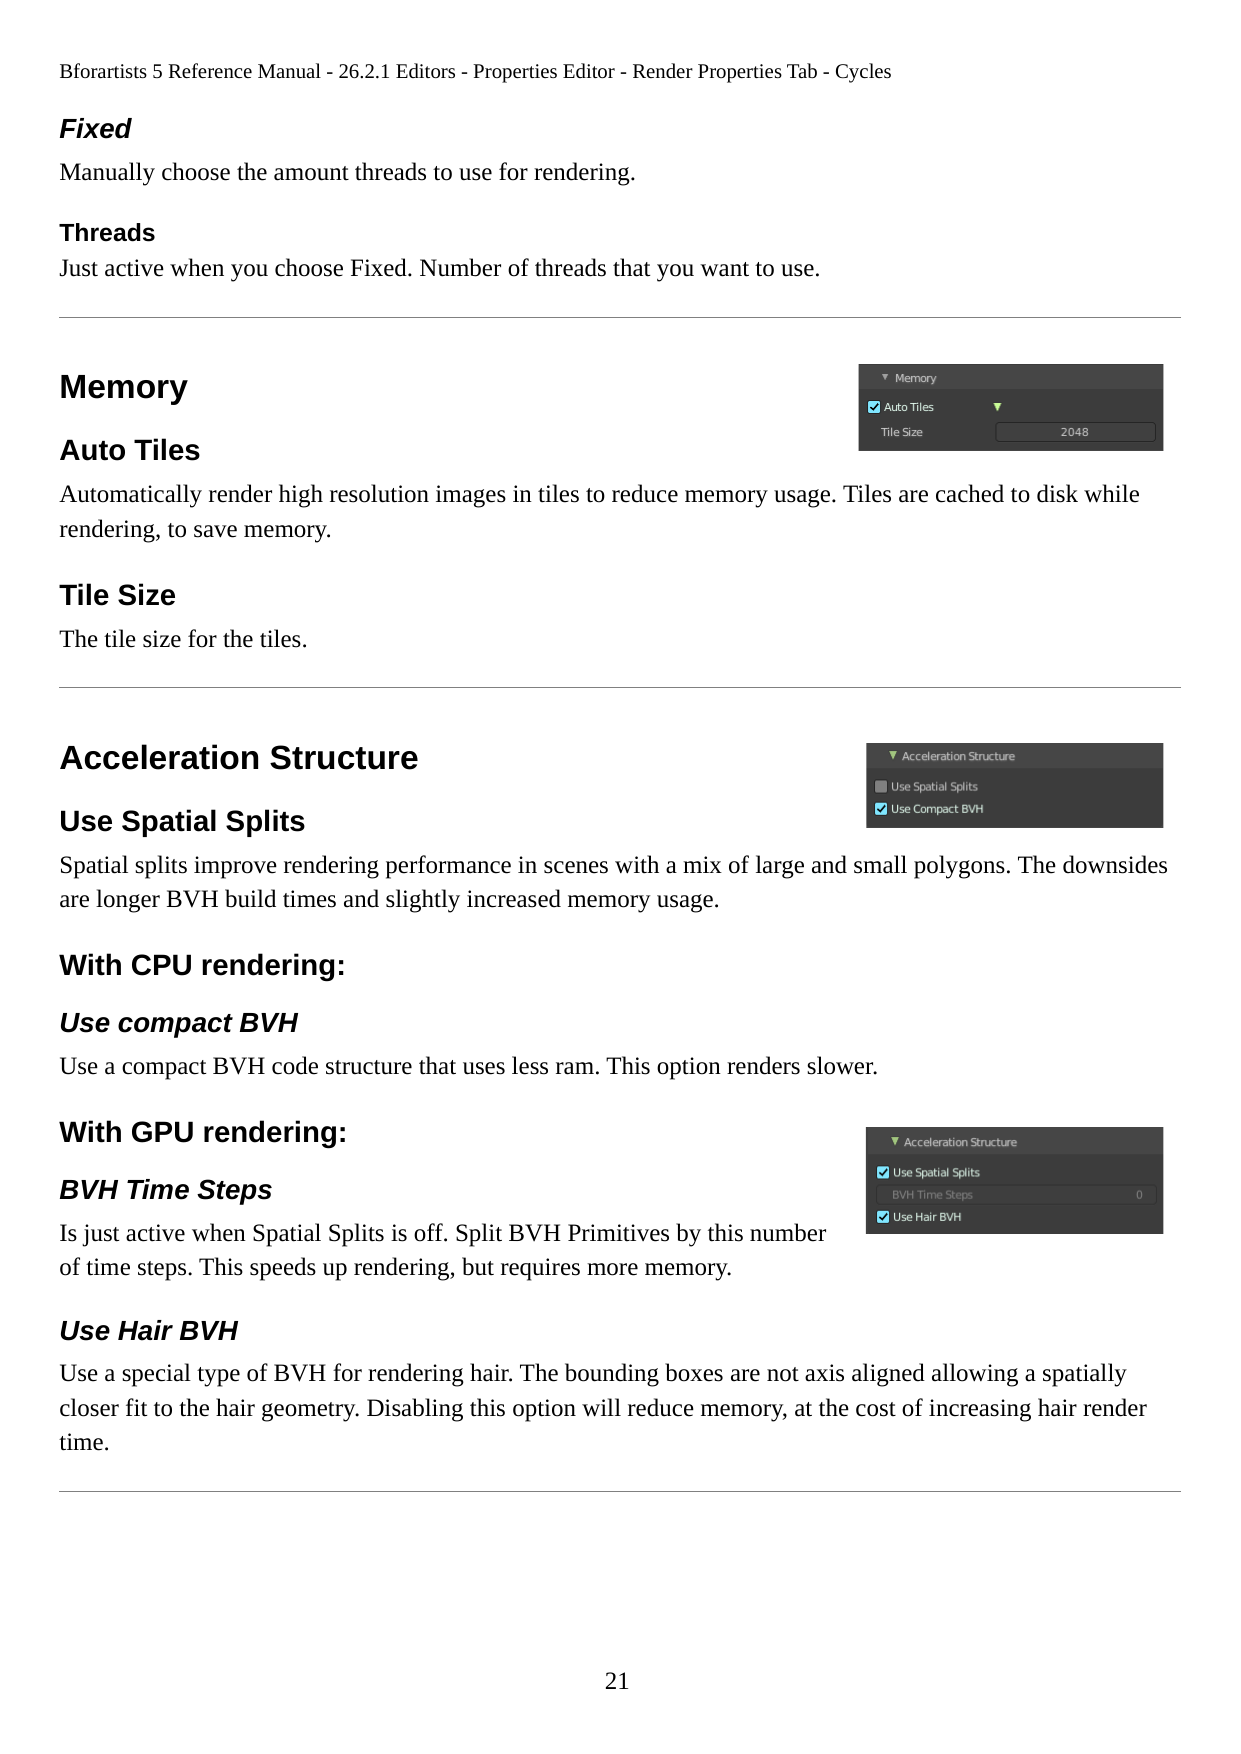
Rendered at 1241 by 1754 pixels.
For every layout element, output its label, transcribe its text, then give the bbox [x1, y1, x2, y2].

text Manually choose the amount threads to use for rendering. [59, 157, 1181, 186]
subtitle [1164, 1173, 1181, 1205]
subtitle [1164, 367, 1181, 406]
subtitle Threads [59, 218, 1181, 247]
subtitle Auto Tiles [59, 433, 1181, 467]
picture [865, 1127, 1164, 1234]
subtitle BVH Time Steps [59, 1173, 865, 1205]
picture [866, 743, 1164, 828]
subtitle Use Spatial Splits [59, 803, 1181, 837]
text Automatically render high resolution images in tiles to reduce memory usage. Tiles are cached to disk while rendering, to save memory. [59, 479, 1181, 543]
subtitle Acceleration Structure [59, 738, 1181, 776]
text Use a special type of BVH for rendering hair. The bounding boxes are not axis aligned allowing a spatially closer fit to the hair geometry. Disabling this option will reduce memory, at the cost of increasing hair render time. [59, 1358, 1181, 1456]
text Use a compact BVH code structure that uses less ram. This option renders slower. [59, 1051, 1181, 1080]
text The tile size for the tiles. [59, 624, 1181, 652]
subtitle Use Hair BVH [59, 1314, 1181, 1346]
subtitle Tile Size [59, 577, 1181, 611]
subtitle With CPU rendering: [59, 948, 1181, 982]
subtitle Use compact BVH [59, 1007, 1181, 1038]
subtitle With GPU rendering: [59, 1115, 1181, 1148]
text Spatial splits improve rendering performance in scenes with a mix of large and small polygons. The downsides are longer BVH build times and slightly increased memory usage. [59, 850, 1181, 913]
picture [858, 364, 1164, 451]
subtitle Fixed [59, 113, 1181, 144]
text Just active when you choose Fixed. Number of threads that you want to use. [59, 253, 1181, 282]
subtitle Memory [59, 367, 858, 406]
text Is just active when Spatial Splits is off. Split BVH Primitives by this number of time steps. This speeds up rendering, but requires more memory. [59, 1218, 1181, 1281]
